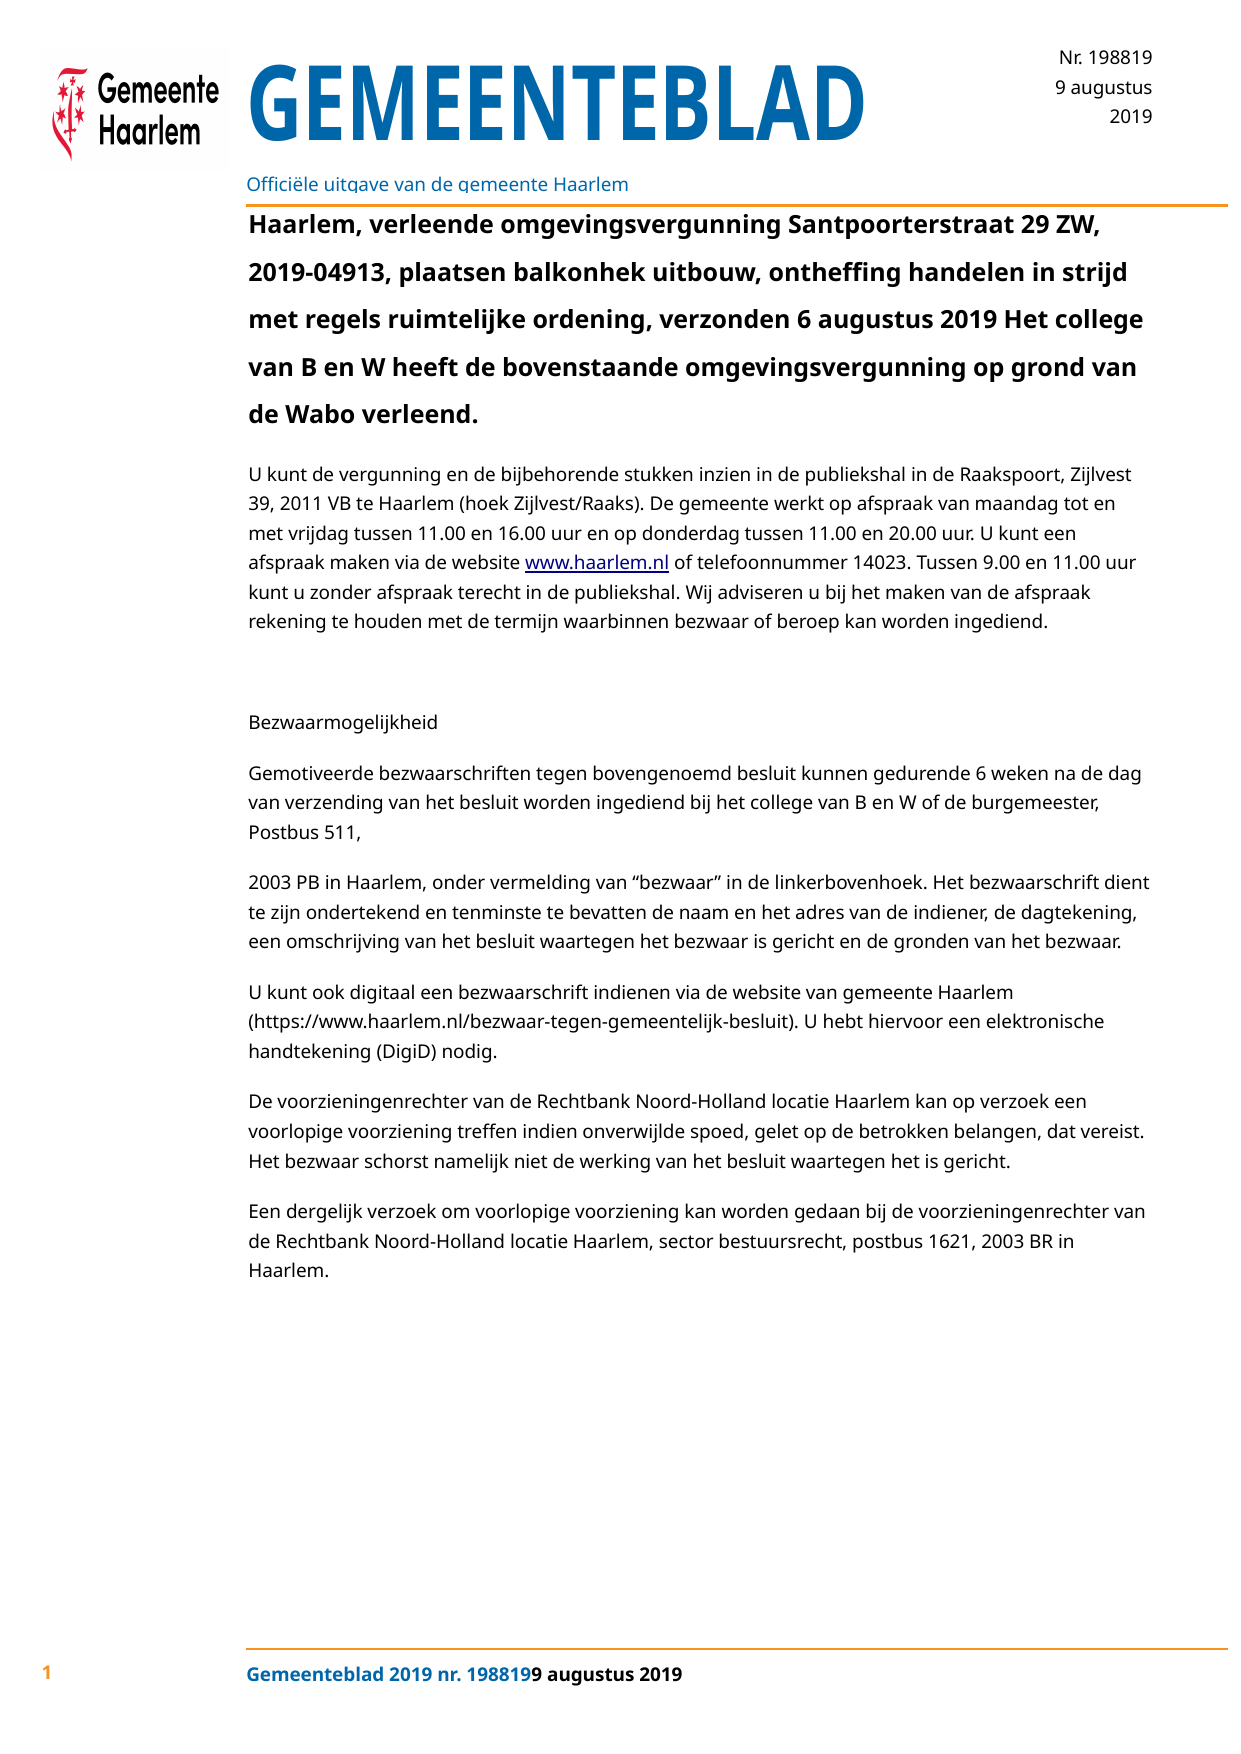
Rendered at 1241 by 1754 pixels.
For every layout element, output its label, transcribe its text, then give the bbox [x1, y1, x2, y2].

picture [41, 47, 231, 172]
text U kunt de vergunning en de bijbehorende stukken inzien in de publiekshal in de Raakspoort, Zijlvest 39, 2011 VB te Haarlem (hoek Zijlvest/Raaks). De gemeente werkt op afspraak van maandag tot en met vrijdag tussen 11.00 en 16.00 uur en op donderdag tussen 11.00 en 20.00 uur. U kunt een afspraak maken via de website www.haarlem.nl of telefoonnummer 14023. Tussen 9.00 en 11.00 uur kunt u zonder afspraak terecht in de publiekshal. Wij adviseren u bij het maken van de afspraak rekening te houden met de termijn waarbinnen bezwaar of beroep kan worden ingediend. [248, 461, 1152, 634]
text De voorzieningenrechter van de Rechtbank Noord-Holland locatie Haarlem kan op verzoek een voorlopige voorziening treffen indien onverwijlde spoed, gelet op de betrokken belangen, dat vereist. Het bezwaar schorst namelijk niet de werking van het besluit waartegen het is gericht. [248, 1089, 1152, 1173]
text Haarlem, verleende omgevingsvergunning Santpoorterstraat 29 ZW, 2019-04913, plaatsen balkonhek uitbouw, ontheffing handelen in strijd met regels ruimtelijke ordening, verzonden 6 augustus 2019 Het college van B en W heeft de bovenstaande omgevingsvergunning op grond van de Wabo verleend. [248, 207, 1152, 431]
text Bezwaarmogelijkheid [248, 709, 1152, 735]
text Gemotiveerde bezwaarschriften tegen bovengenoemd besluit kunnen gedurende 6 weken na de dag van verzending van het besluit worden ingediend bij het college van B en W of de burgemeester, Postbus 511, [248, 760, 1152, 845]
text Een dergelijk verzoek om voorlopige voorziening kan worden gedaan bij de voorzieningenrechter van de Rechtbank Noord-Holland locatie Haarlem, sector bestuursrecht, postbus 1621, 2003 BR in Haarlem. [248, 1198, 1152, 1283]
text 2003 PB in Haarlem, onder vermelding van “bezwaar” in de linkerbovenhoek. Het bezwaarschrift dient te zijn ondertekend en tenminste te bevatten de naam en het adres van de indiener, de dagtekening, een omschrijving van het besluit waartegen het bezwaar is gericht en de gronden van het bezwaar. [248, 869, 1152, 954]
text U kunt ook digitaal een bezwaarschrift indienen via de website van gemeente Haarlem (https://www.haarlem.nl/bezwaar-tegen-gemeentelijk-besluit). U hebt hiervoor een elektronische handtekening (DigiD) nodig. [248, 979, 1152, 1064]
